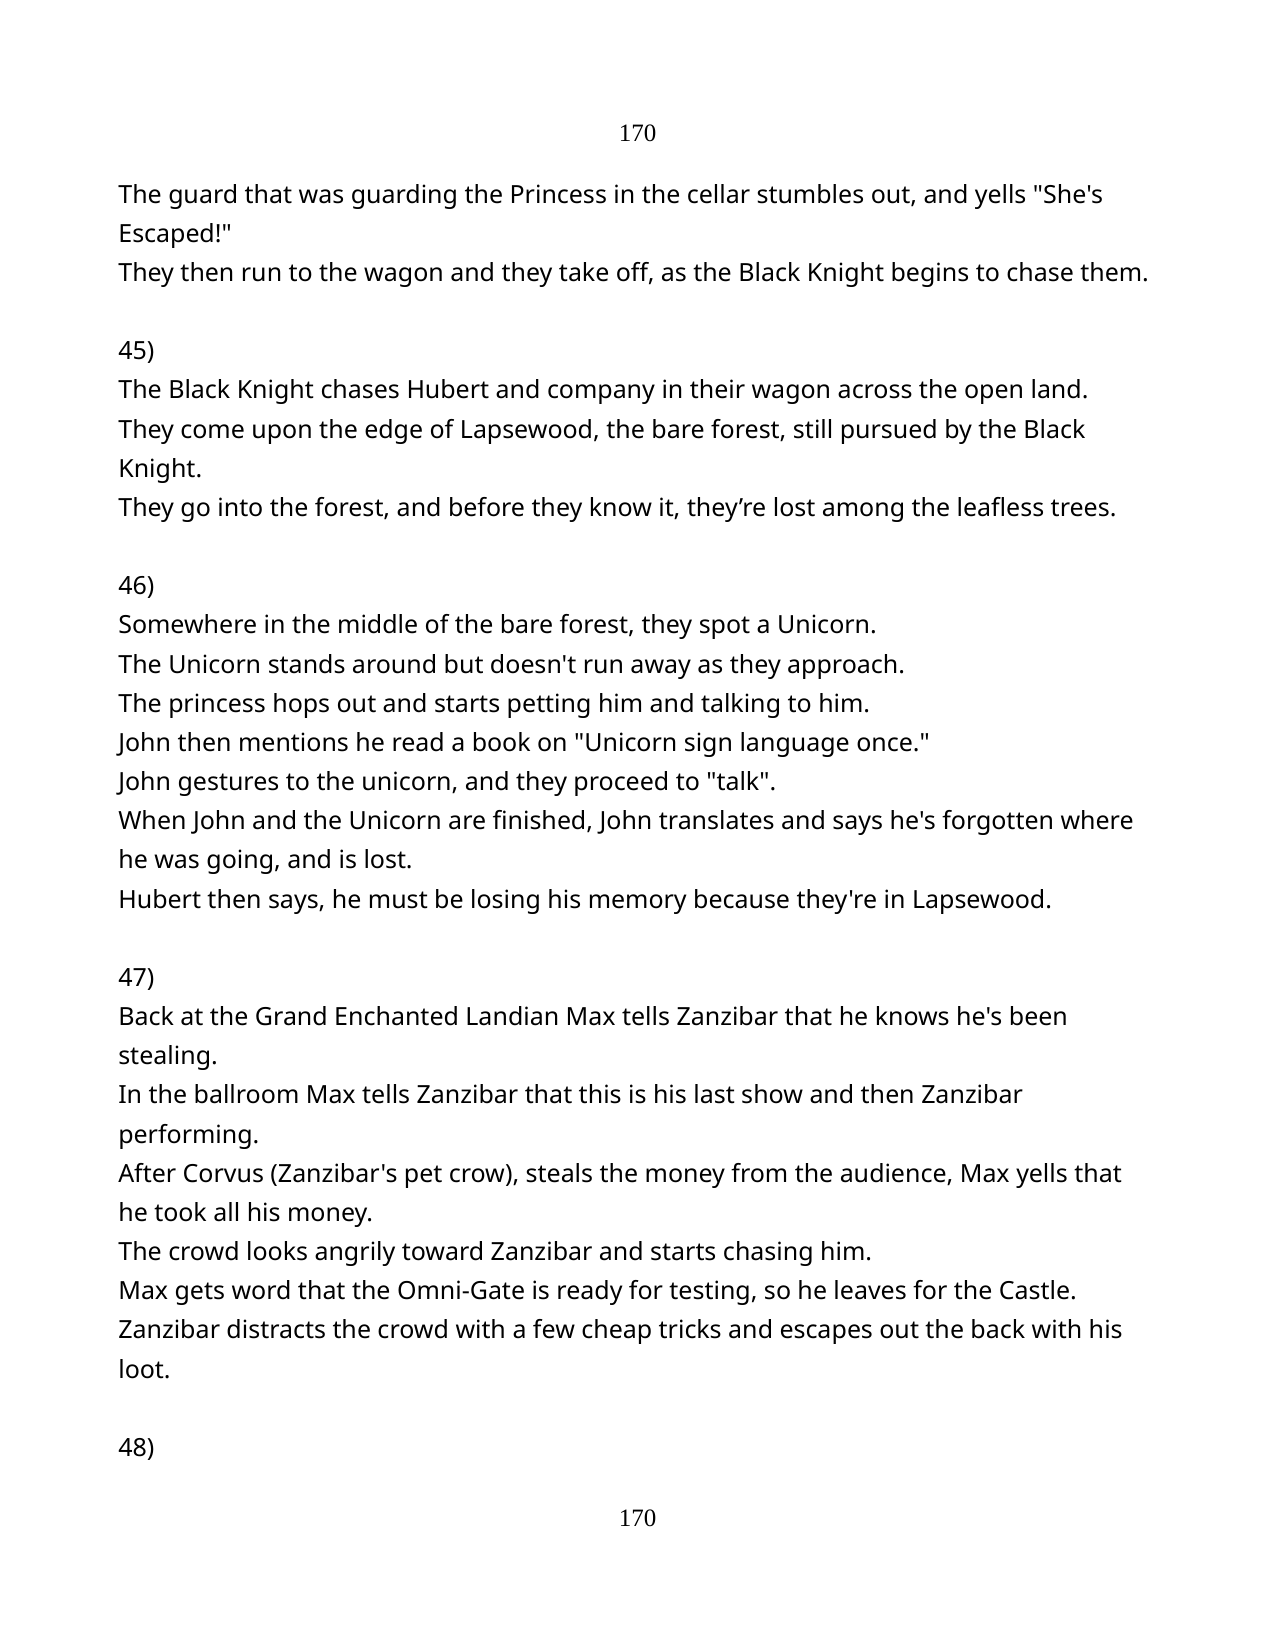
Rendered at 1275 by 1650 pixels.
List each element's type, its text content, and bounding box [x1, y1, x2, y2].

text 48) [118, 1430, 1157, 1464]
text The Black Knight chases Hubert and company in their wagon across the open land. [118, 372, 1157, 406]
text 45) [118, 333, 1157, 367]
text They go into the forest, and before they know it, they’re lost among the leafless trees. [118, 490, 1157, 524]
text The Unicorn stands around but doesn't run away as they approach. [118, 646, 1157, 680]
text Back at the Grand Enchanted Landian Max tells Zanzibar that he knows he's been stealing. [118, 999, 1157, 1072]
text Somewhere in the middle of the bare forest, they spot a Unicorn. [118, 607, 1157, 641]
text After Corvus (Zanzibar's pet crow), steals the money from the audience, Max yells that he took all his money. [118, 1156, 1157, 1229]
text John then mentions he read a book on "Unicorn sign language once." [118, 725, 1157, 759]
text Zanzibar distracts the crowd with a few cheap tricks and escapes out the back with his loot. [118, 1312, 1157, 1385]
text They come upon the edge of Lapsewood, the bare forest, still pursued by the Black Knight. [118, 411, 1157, 484]
text They then run to the wagon and they take off, as the Black Knight begins to chase them. [118, 255, 1157, 289]
text The princess hops out and starts petting him and talking to him. [118, 686, 1157, 719]
text In the ballroom Max tells Zanzibar that this is his last show and then Zanzibar performing. [118, 1077, 1157, 1150]
text Hubert then says, he must be losing his memory because they're in Lapsewood. [118, 881, 1157, 915]
text 47) [118, 960, 1157, 994]
text Max gets word that the Omni-Gate is ready for testing, so he leaves for the Castle. [118, 1273, 1157, 1307]
text When John and the Unicorn are finished, John translates and says he's forgotten where he was going, and is lost. [118, 803, 1157, 876]
text 46) [118, 568, 1157, 602]
text The guard that was guarding the Princess in the cellar stumbles out, and yells "She's Escaped!" [118, 176, 1157, 249]
text John gestures to the unicorn, and they proceed to "talk". [118, 764, 1157, 798]
text The crowd looks angrily toward Zanzibar and starts chasing him. [118, 1234, 1157, 1268]
